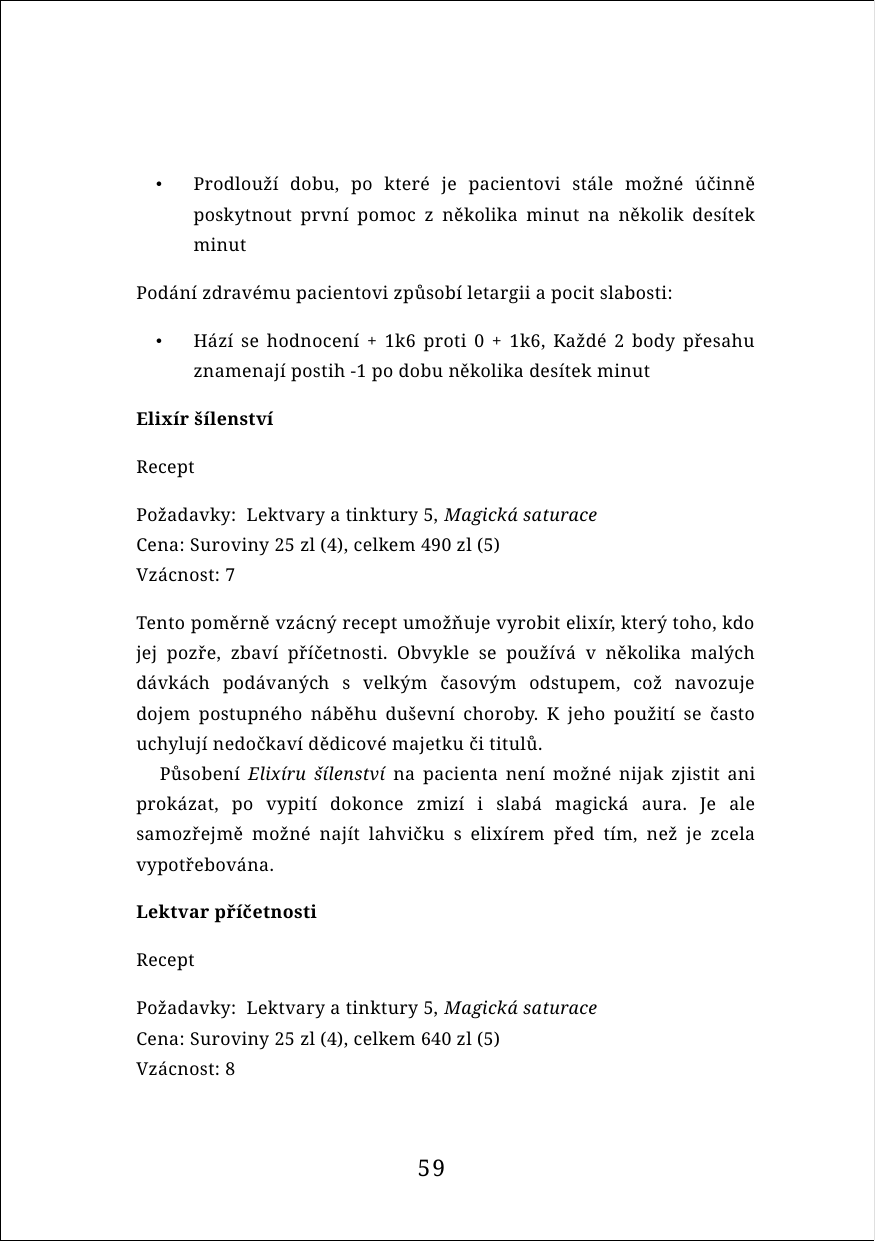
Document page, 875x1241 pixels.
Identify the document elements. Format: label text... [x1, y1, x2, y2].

list Prodlouží dobu, po které je pacientovi stále možné účinně poskytnout první pomoc z několika minut na několik desítek minut [156, 172, 756, 256]
text Recept [136, 454, 756, 478]
text Podání zdravému pacientovi způsobí letargii a pocit slabosti: [136, 280, 756, 304]
text Lektvar příčetnosti [136, 900, 756, 924]
text Tento poměrně vzácný recept umožňuje vyrobit elixír, který toho, kdo jej pozře, zbaví příčetnosti. Obvykle se používá v několika malých dávkách podávaných s velkým časovým odstupem, což navozuje dojem postupného náběhu duševní choroby. K jeho použití se často uchylují nedočkaví dědicové majetku či titulů. Působení Elixíru šílenství na pacienta není možné nijak zjistit ani prokázat, po vypití dokonce zmizí i slabá magická aura. Je ale samozřejmě možné najít lahvičku s elixírem před tím, než je zcela vypotřebována. [136, 610, 756, 876]
text Požadavky: Lektvary a tinktury 5, Magická saturace Cena: Suroviny 25 zl (4), celkem 640 zl (5) Vzácnost: 8 [136, 996, 756, 1080]
text Požadavky: Lektvary a tinktury 5, Magická saturace Cena: Suroviny 25 zl (4), celkem 490 zl (5) Vzácnost: 7 [136, 502, 756, 587]
list Hází se hodnocení + 1k6 proti 0 + 1k6, Každé 2 body přesahu znamenají postih -1 po dobu několika desítek minut [156, 328, 756, 382]
text Elixír šílenství [136, 406, 756, 430]
text Recept [136, 948, 756, 972]
